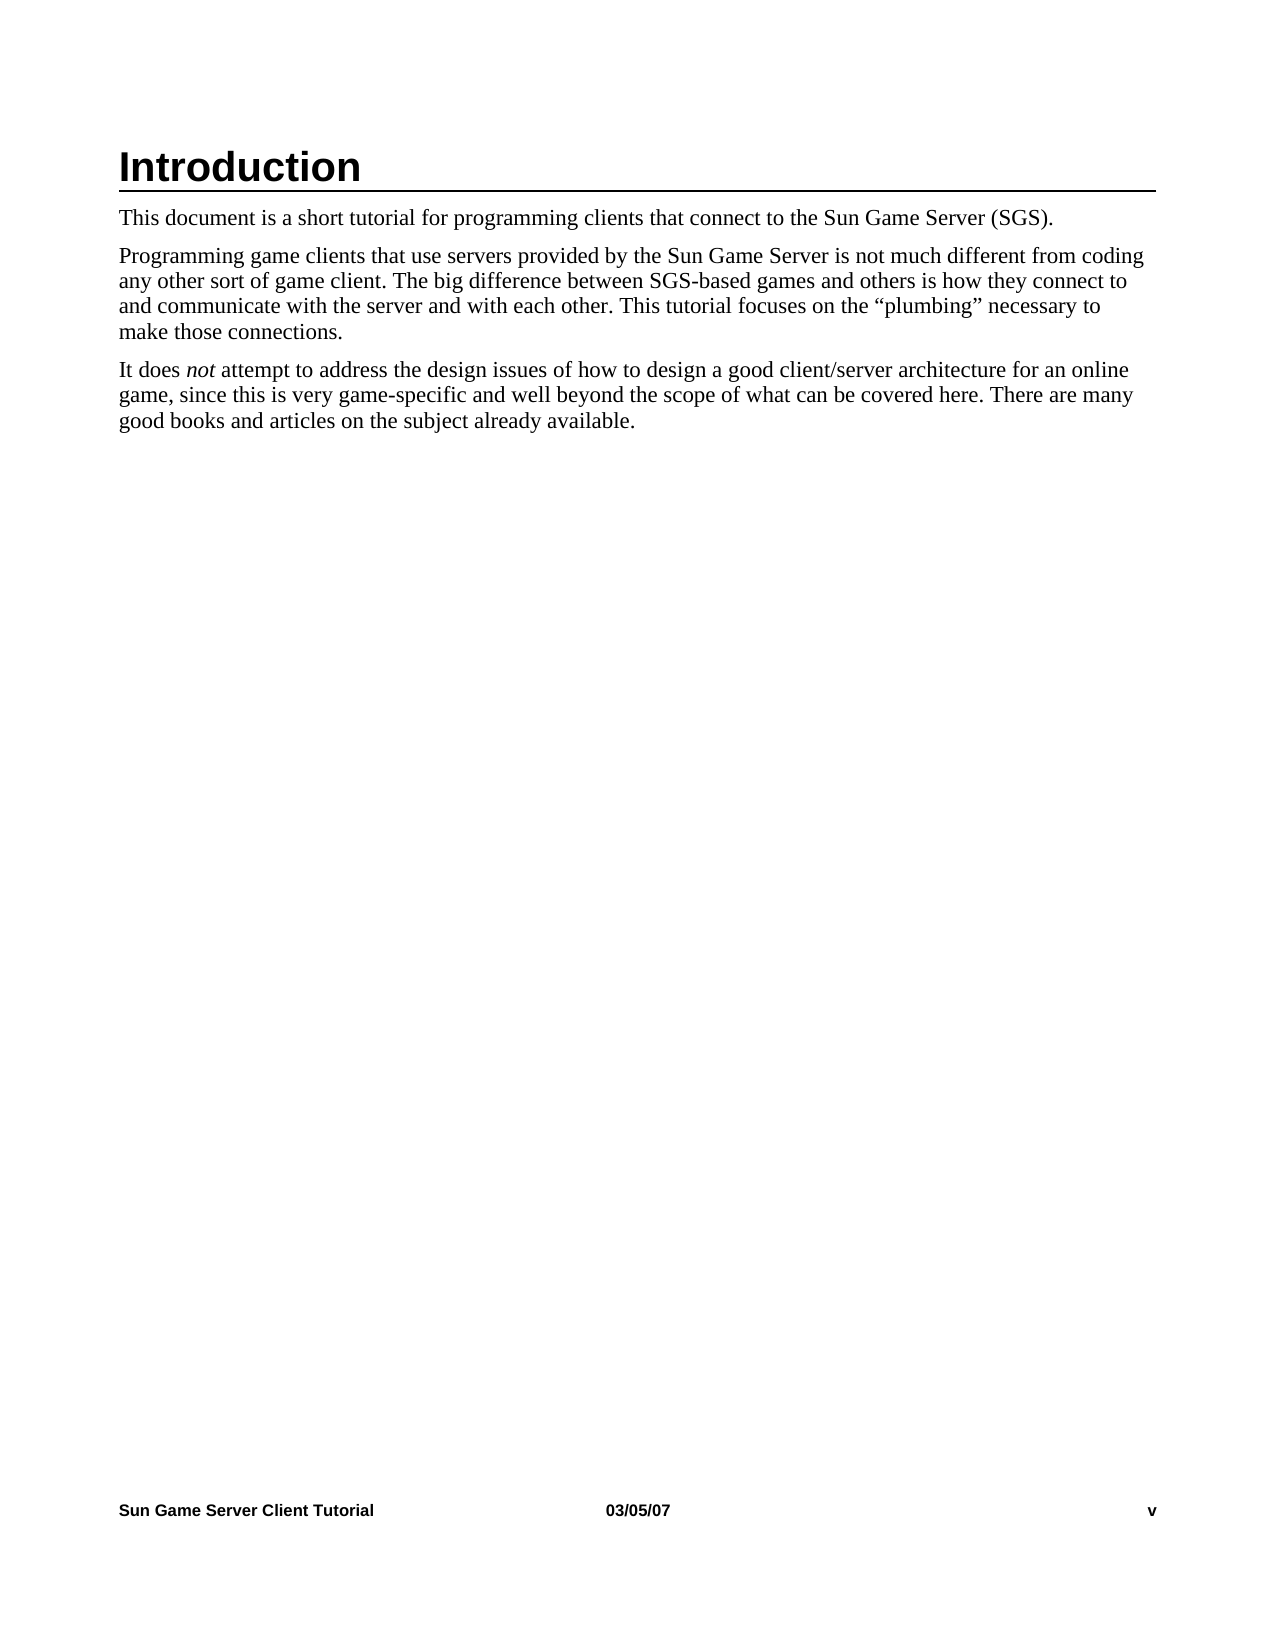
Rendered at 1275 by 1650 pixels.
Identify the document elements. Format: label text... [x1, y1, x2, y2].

text This document is a short tutorial for programming clients that connect to the Sun Game Server (SGS). [118, 205, 1156, 230]
text Programming game clients that use servers provided by the Sun Game Server is not much different from coding any other sort of game client. The big difference between SGS-based games and others is how they connect to and communicate with the server and with each other. This tutorial focuses on the “plumbing” necessary to make those connections. [118, 243, 1156, 344]
subtitle Introduction [118, 143, 1156, 192]
text It does not attempt to address the design issues of how to design a good client/server architecture for an online game, since this is very game-specific and well beyond the scope of what can be covered here. There are many good books and articles on the subject already available. [118, 357, 1156, 433]
